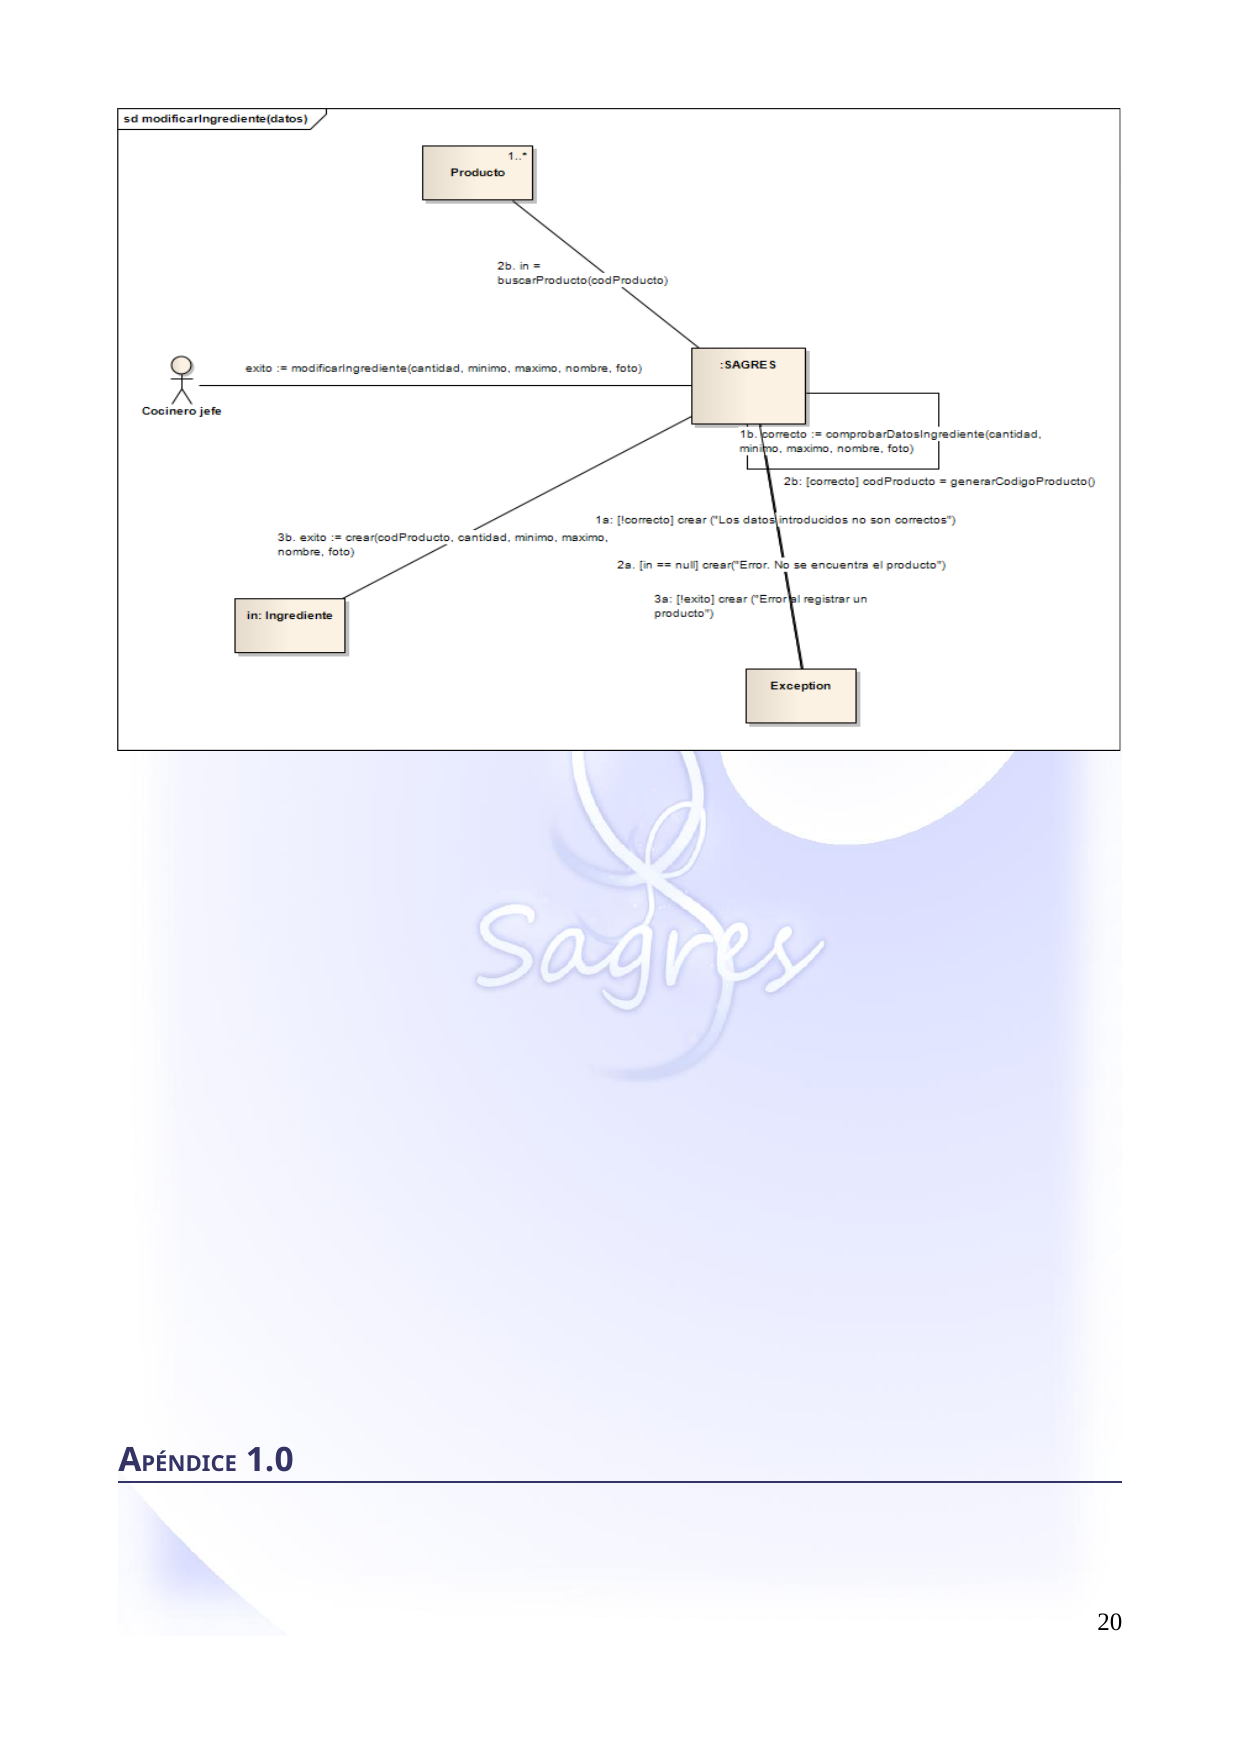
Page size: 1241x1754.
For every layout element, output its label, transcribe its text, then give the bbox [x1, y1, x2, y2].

picture [118, 1483, 1122, 1636]
picture [116, 107, 1122, 1435]
subtitle Apéndice 1.0 [118, 1435, 1122, 1481]
